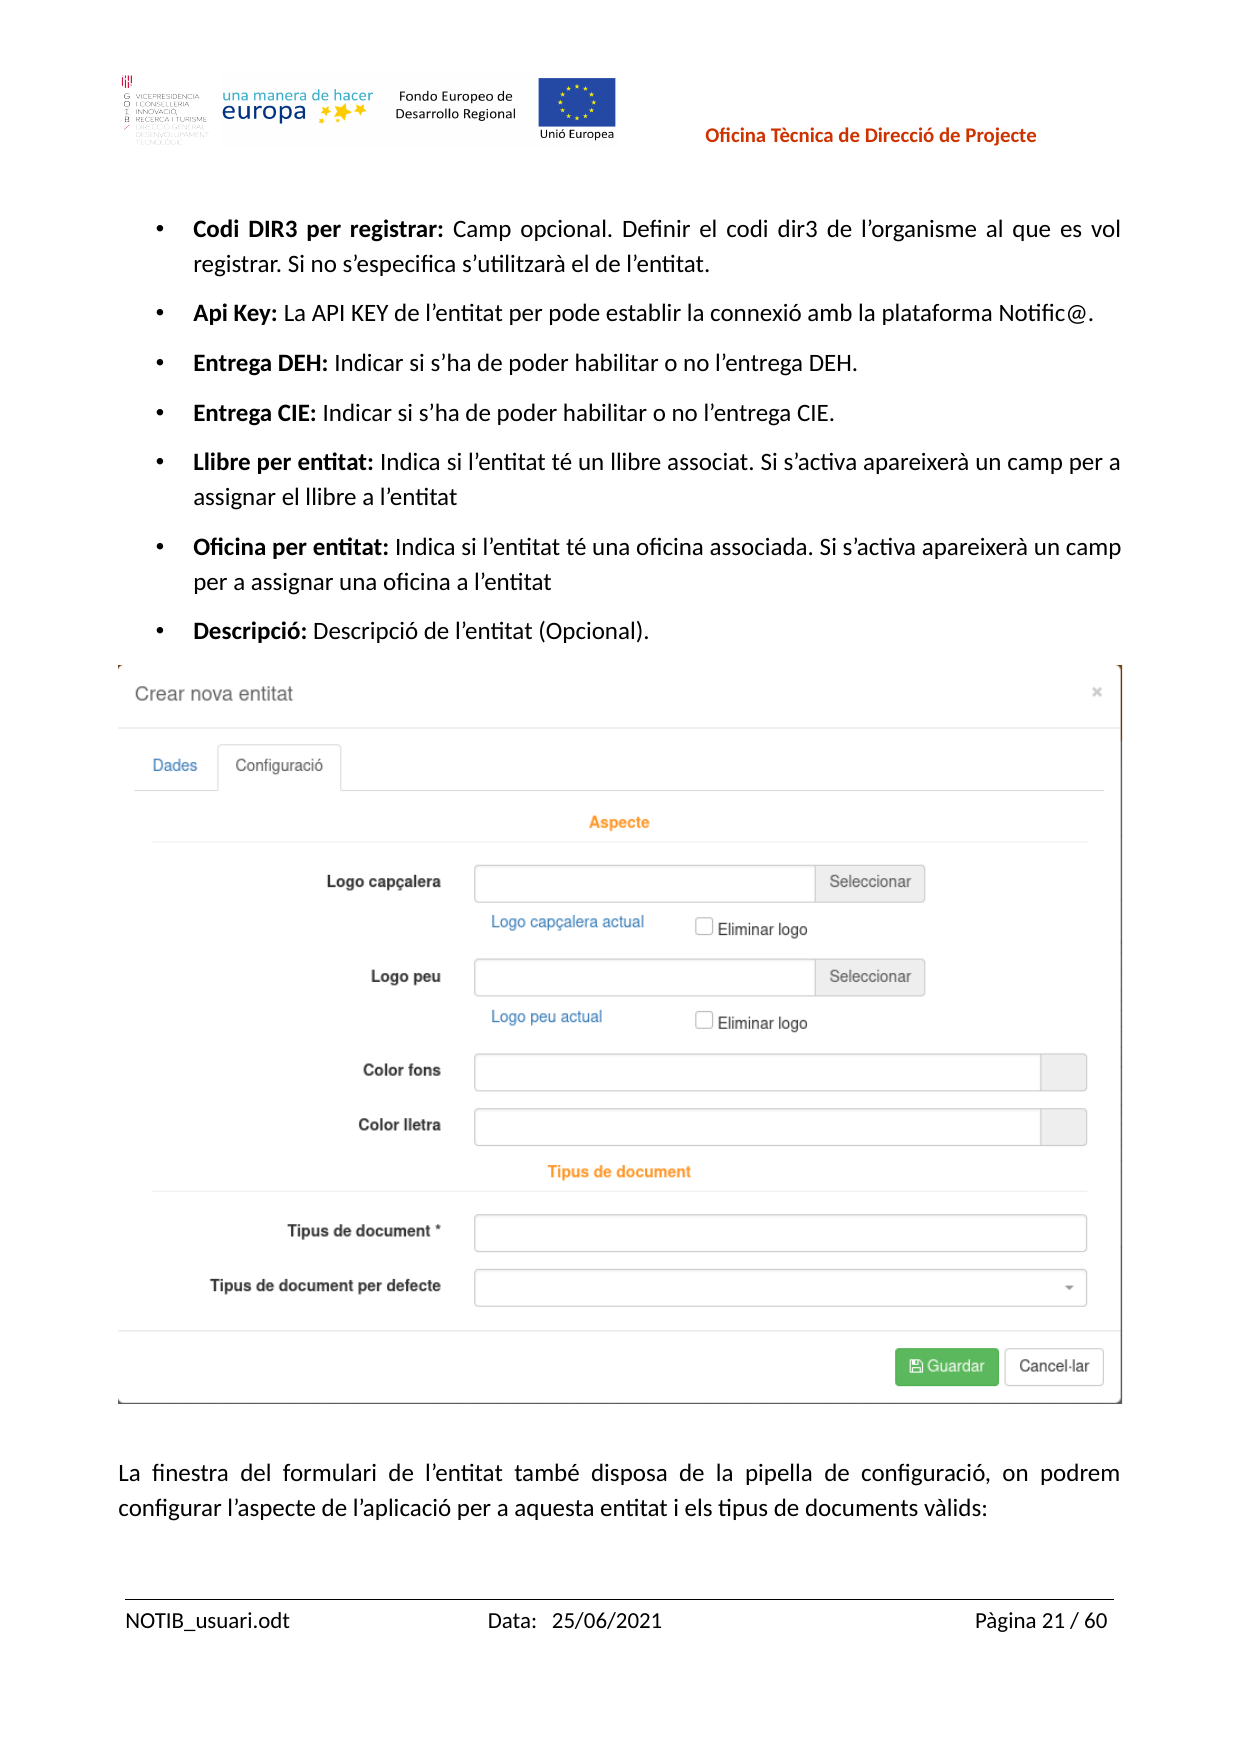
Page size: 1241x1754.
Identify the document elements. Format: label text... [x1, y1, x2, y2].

list Entrega CIE: Indicar si s’ha de poder habilitar o no l’entrega CIE. [156, 397, 1122, 427]
list Llibre per entitat: Indica si l’entitat té un llibre associat. Si s’activa apareixerà un camp per a assignar el llibre a l’entitat [156, 446, 1122, 512]
list Descripció: Descripció de l’entitat (Opcional). [156, 616, 1122, 646]
list Api Key: La API KEY de l’entitat per pode establir la connexió amb la plataforma Notific@. [156, 298, 1122, 328]
list Oficina per entitat: Indica si l’entitat té una oficina associada. Si s’activa apareixerà un camp per a assignar una oficina a l’entitat [156, 531, 1122, 596]
picture [219, 73, 621, 147]
picture [118, 665, 1123, 1404]
list Codi DIR3 per registrar: Camp opcional. Definir el codi dir3 de l’organisme al que es vol registrar. Si no s’especifica s’utilitzarà el de l’entitat. [156, 213, 1122, 278]
list Entrega DEH: Indicar si s’ha de poder habilitar o no l’entrega DEH. [156, 347, 1122, 378]
text La finestra del formulari de l’entitat també disposa de la pipella de configuració, on podrem configurar l’aspecte de l’aplicació per a aquesta entitat i els tipus de documents vàlids: [118, 1458, 1122, 1523]
picture [118, 73, 213, 147]
